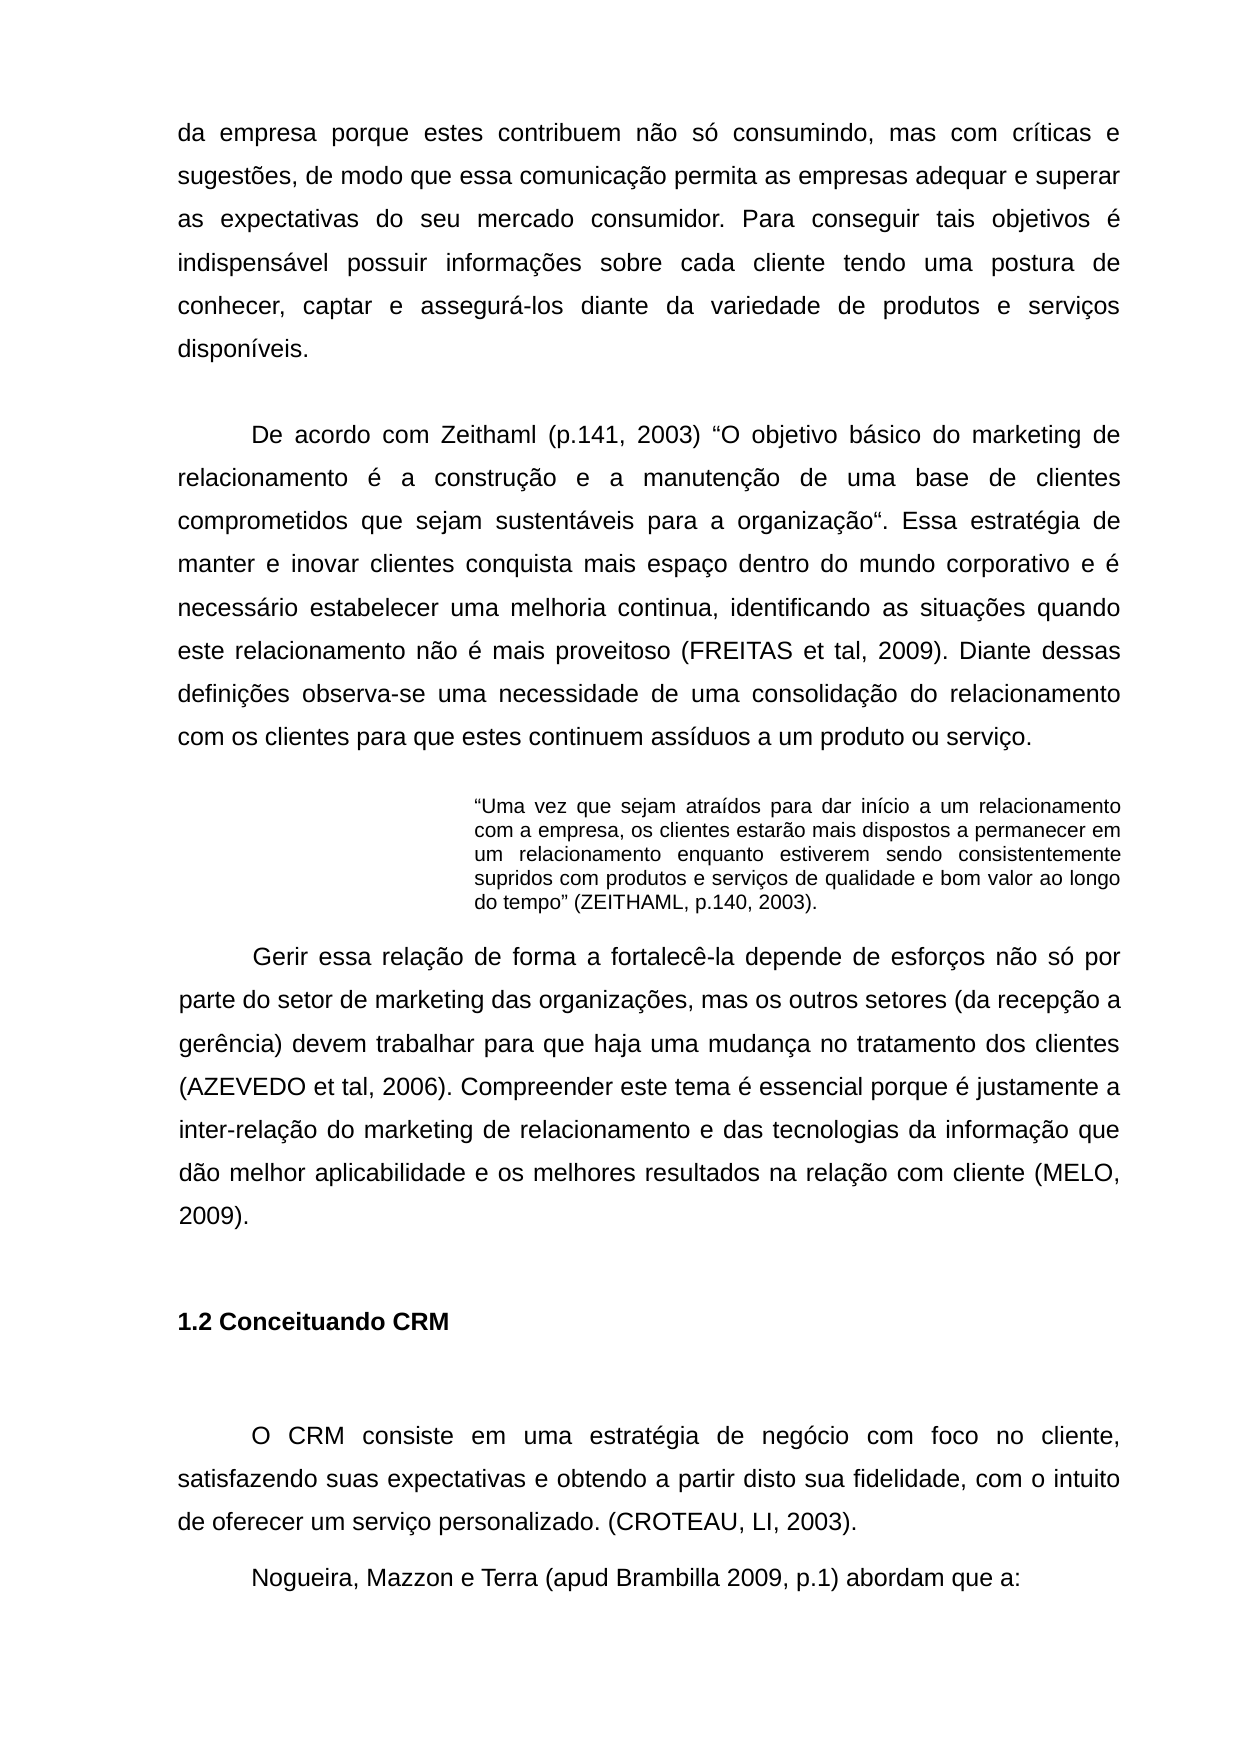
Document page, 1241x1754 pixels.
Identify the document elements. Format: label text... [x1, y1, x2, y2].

text De acordo com Zeithaml (p.141, 2003) “O objetivo básico do marketing de relacionamento é a construção e a manutenção de uma base de clientes comprometidos que sejam sustentáveis para a organização“. Essa estratégia de manter e inovar clientes conquista mais espaço dentro do mundo corporativo e é necessário estabelecer uma melhoria continua, identificando as situações quando este relacionamento não é mais proveitoso (FREITAS et tal, 2009). Diante dessas definições observa-se uma necessidade de uma consolidação do relacionamento com os clientes para que estes continuem assíduos a um produto ou serviço. [177, 420, 1122, 751]
text O CRM consiste em uma estratégia de negócio com foco no cliente, satisfazendo suas expectativas e obtendo a partir disto sua fidelidade, com o intuito de oferecer um serviço personalizado. (CROTEAU, LI, 2003). [177, 1421, 1122, 1536]
subtitle 1.2 Conceituando CRM [177, 1273, 1122, 1336]
text “Uma vez que sejam atraídos para dar início a um relacionamento com a empresa, os clientes estarão mais dispostos a permanecer em um relacionamento enquanto estiverem sendo consistentemente supridos com produtos e serviços de qualidade e bom valor ao longo do tempo” (ZEITHAML, p.140, 2003). [474, 794, 1122, 913]
text da empresa porque estes contribuem não só consumindo, mas com críticas e sugestões, de modo que essa comunicação permita as empresas adequar e superar as expectativas do seu mercado consumidor. Para conseguir tais objetivos é indispensável possuir informações sobre cada cliente tendo uma postura de conhecer, captar e assegurá-los diante da variedade de produtos e serviços disponíveis. [177, 118, 1122, 362]
text Nogueira, Mazzon e Terra (apud Brambilla 2009, p.1) abordam que a: [177, 1562, 1122, 1591]
text Gerir essa relação de forma a fortalecê-la depende de esforços não só por parte do setor de marketing das organizações, mas os outros setores (da recepção a gerência) devem trabalhar para que haja uma mudança no tratamento dos clientes (AZEVEDO et tal, 2006). Compreender este tema é essencial porque é justamente a inter-relação do marketing de relacionamento e das tecnologias da informação que dão melhor aplicabilidade e os melhores resultados na relação com cliente (MELO, 2009). [178, 942, 1122, 1230]
